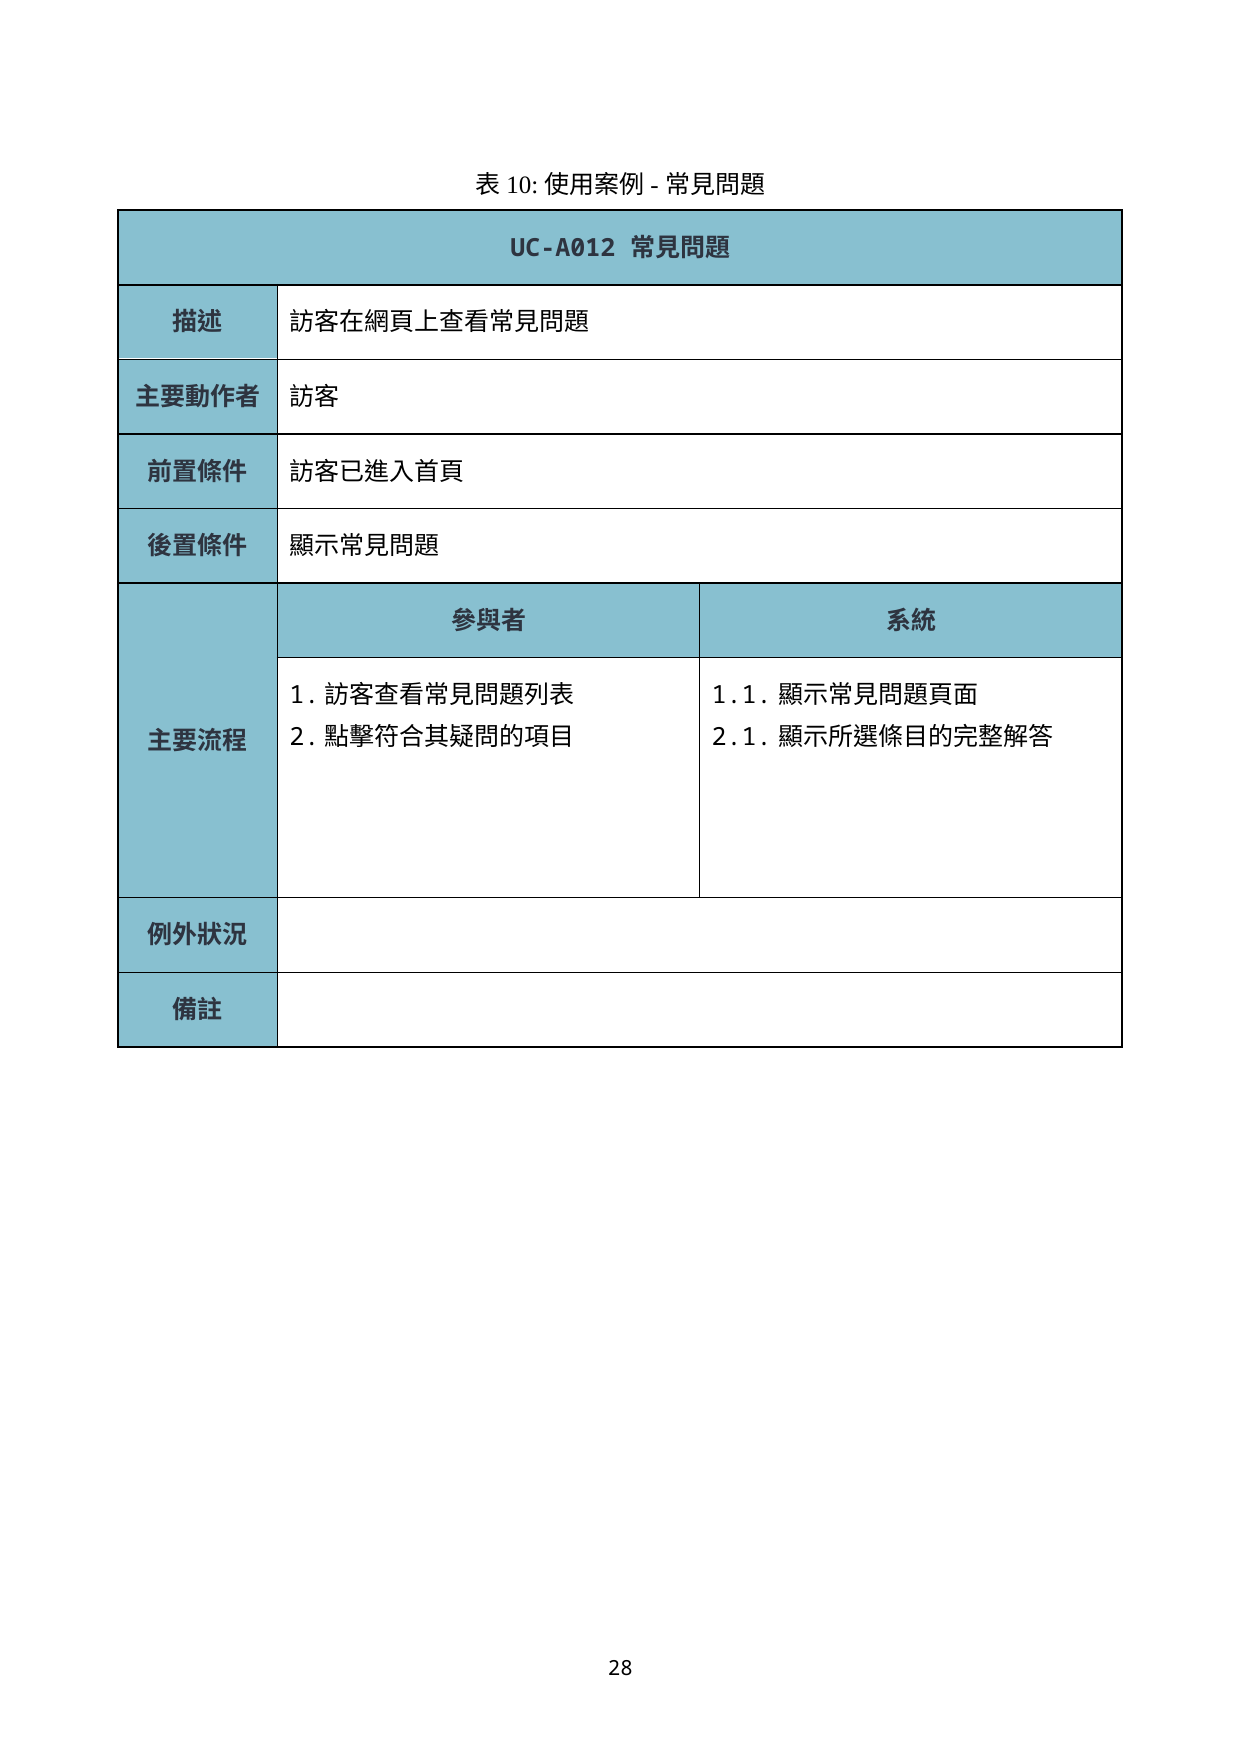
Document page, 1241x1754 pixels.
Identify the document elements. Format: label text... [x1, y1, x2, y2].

table_cell 主要動作者 [119, 360, 277, 433]
table_cell 訪客已進入首頁 [278, 435, 1121, 508]
table_cell 備註 [119, 973, 277, 1046]
table_cell 描述 [119, 286, 277, 358]
table_cell 主要流程 [119, 584, 277, 897]
table_cell 訪客查看常見問題列表 點擊符合其疑問的項目 [278, 658, 699, 897]
table_cell 參與者 [278, 584, 699, 657]
table_cell 前置條件 [119, 435, 277, 508]
table_cell 訪客在網頁上查看常見問題 [278, 286, 1121, 358]
table_header UC-A012 常見問題 [119, 211, 1121, 284]
table_cell 後置條件 [119, 509, 277, 582]
table_cell 系統 [700, 584, 1121, 657]
table_cell [278, 898, 1121, 971]
table_cell 例外狀況 [119, 898, 277, 971]
table_cell 顯示常見問題 [278, 509, 1121, 582]
table_cell [278, 973, 1121, 1046]
table_cell 顯示常見問題頁面 顯示所選條目的完整解答 [700, 658, 1121, 897]
text 表 10: 使用案例 - 常見問題 [118, 164, 1122, 201]
table_cell 訪客 [278, 360, 1121, 433]
